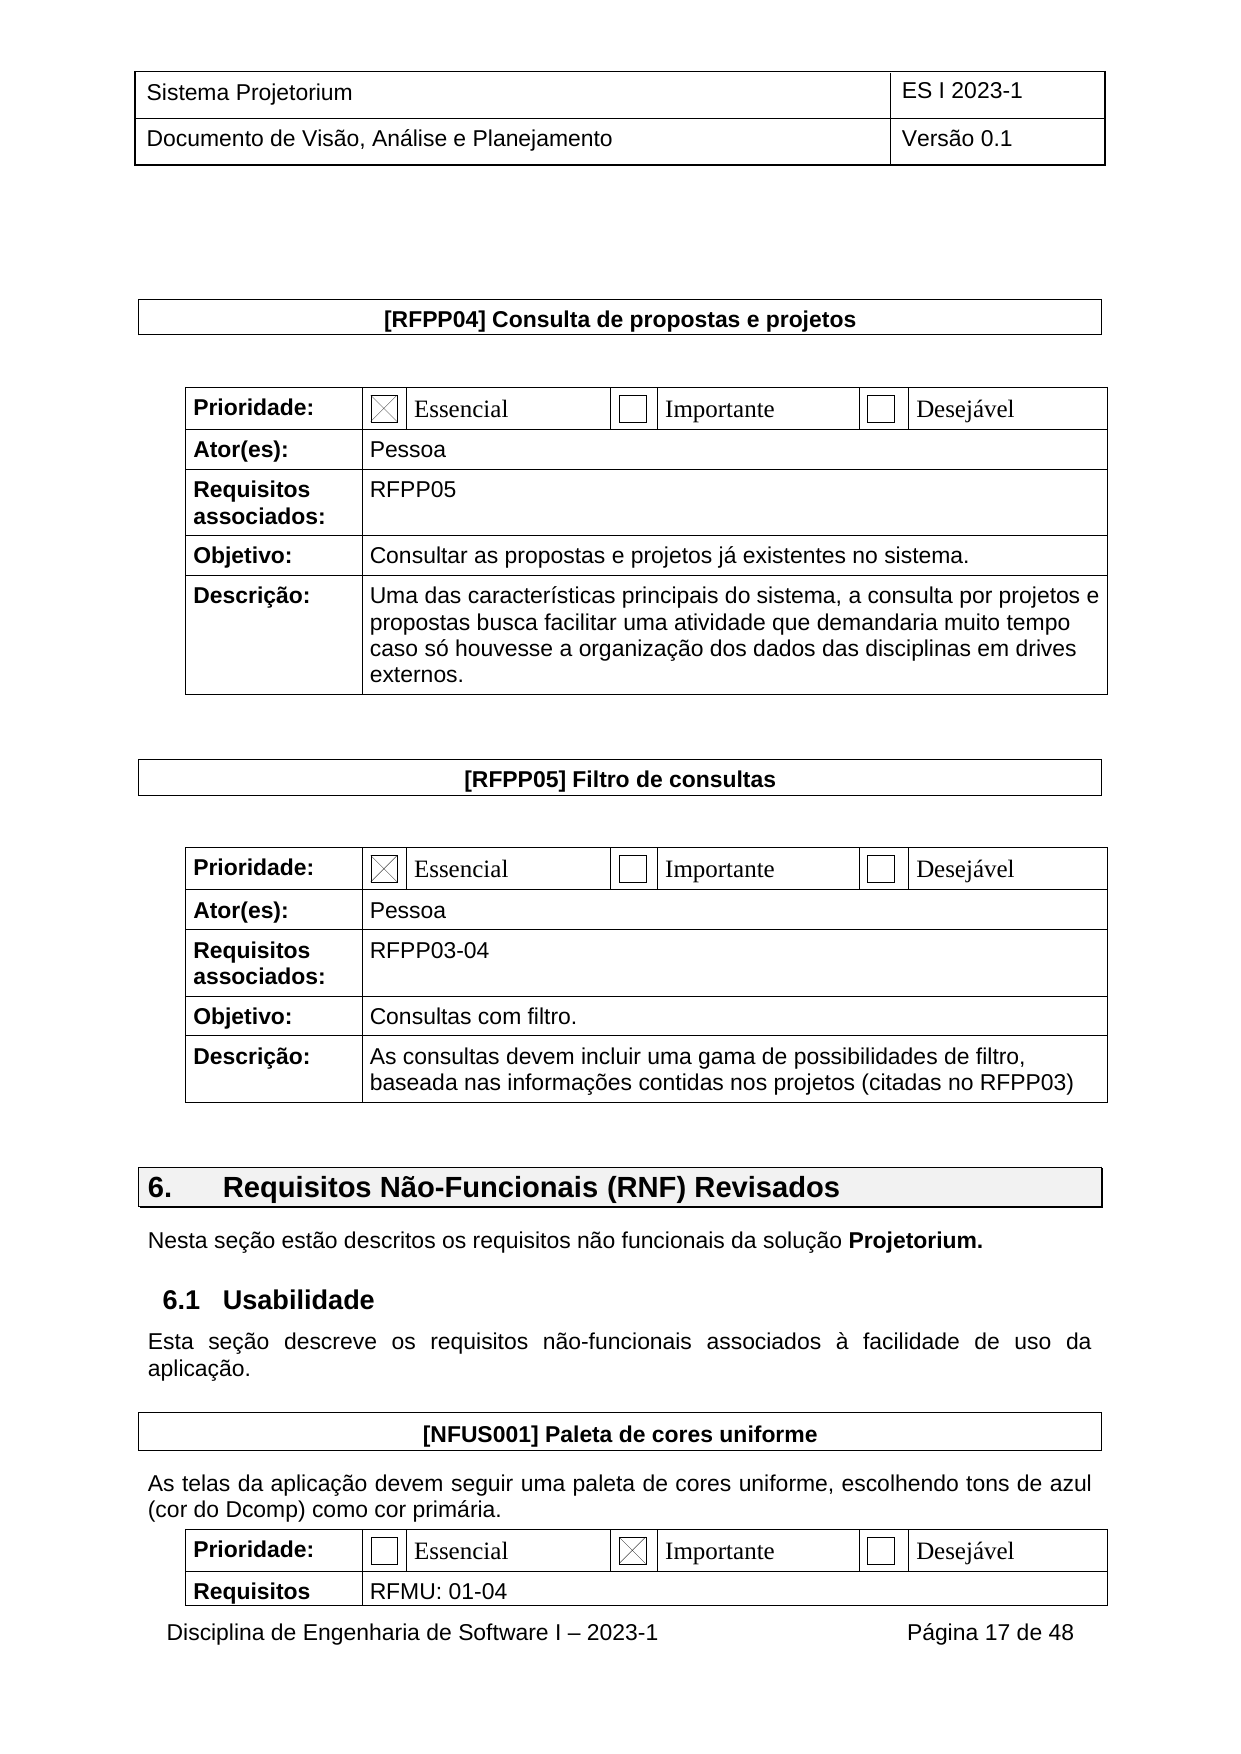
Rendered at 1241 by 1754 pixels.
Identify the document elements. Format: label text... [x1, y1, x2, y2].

table_header [860, 848, 908, 889]
table_header [860, 1530, 908, 1571]
table_cell Pessoa [363, 890, 1107, 929]
table_cell Consultas com filtro. [363, 997, 1107, 1035]
table_cell Requisitos associados: [186, 470, 362, 535]
table_cell Descrição: [186, 1036, 362, 1102]
table_header [611, 1530, 657, 1571]
text [RFPP05] Filtro de consultas [139, 760, 1101, 795]
table_header Prioridade: [186, 388, 362, 429]
table_header [611, 848, 657, 889]
table_header Essencial [407, 388, 610, 429]
text Esta seção descreve os requisitos não-funcionais associados à facilidade de uso da aplicação. [148, 1328, 1092, 1381]
table_cell Descrição: [186, 576, 362, 694]
table_header Importante [658, 1530, 859, 1571]
table_cell Consultar as propostas e projetos já existentes no sistema. [363, 536, 1107, 575]
table_cell Requisitos associados: [186, 930, 362, 996]
table_cell RFMU: 01-04 [363, 1572, 1107, 1604]
table_header [363, 388, 406, 429]
table_header [611, 388, 657, 429]
table_header Importante [658, 848, 859, 889]
table_header Importante [658, 388, 859, 429]
table_cell As consultas devem incluir uma gama de possibilidades de filtro, baseada nas informações contidas nos projetos (citadas no RFPP03) [363, 1036, 1107, 1102]
table_header [363, 848, 406, 889]
table_cell RFPP03-04 [363, 930, 1107, 996]
table_header [860, 388, 908, 429]
table_cell Ator(es): [186, 890, 362, 929]
table_cell Objetivo: [186, 997, 362, 1035]
subtitle Usabilidade [162, 1284, 1092, 1316]
table_cell Objetivo: [186, 536, 362, 575]
table_cell Ator(es): [186, 430, 362, 469]
table_header Prioridade: [186, 1530, 362, 1571]
text Nesta seção estão descritos os requisitos não funcionais da solução Projetorium. [148, 1227, 1092, 1253]
subtitle [NFUS001] Paleta de cores uniforme [139, 1413, 1101, 1450]
table_header Essencial [407, 848, 610, 889]
text As telas da aplicação devem seguir uma paleta de cores uniforme, escolhendo tons de azul (cor do Dcomp) como cor primária. [148, 1470, 1092, 1522]
table_cell Pessoa [363, 430, 1107, 469]
table_cell Uma das características principais do sistema, a consulta por projetos e propostas busca facilitar uma atividade que demandaria muito tempo caso só houvesse a organização dos dados das disciplinas em drives externos. [363, 576, 1107, 694]
table_cell Requisitos [186, 1572, 362, 1604]
table_header Desejável [909, 1530, 1107, 1571]
text [RFPP04] Consulta de propostas e projetos [139, 300, 1101, 334]
table_header Essencial [407, 1530, 610, 1571]
subtitle Requisitos Não-Funcionais (RNF) Revisados [139, 1168, 1101, 1206]
table_header Prioridade: [186, 848, 362, 889]
table_header [363, 1530, 406, 1571]
table_header Desejável [909, 848, 1107, 889]
table_header Desejável [909, 388, 1107, 429]
table_cell RFPP05 [363, 470, 1107, 535]
